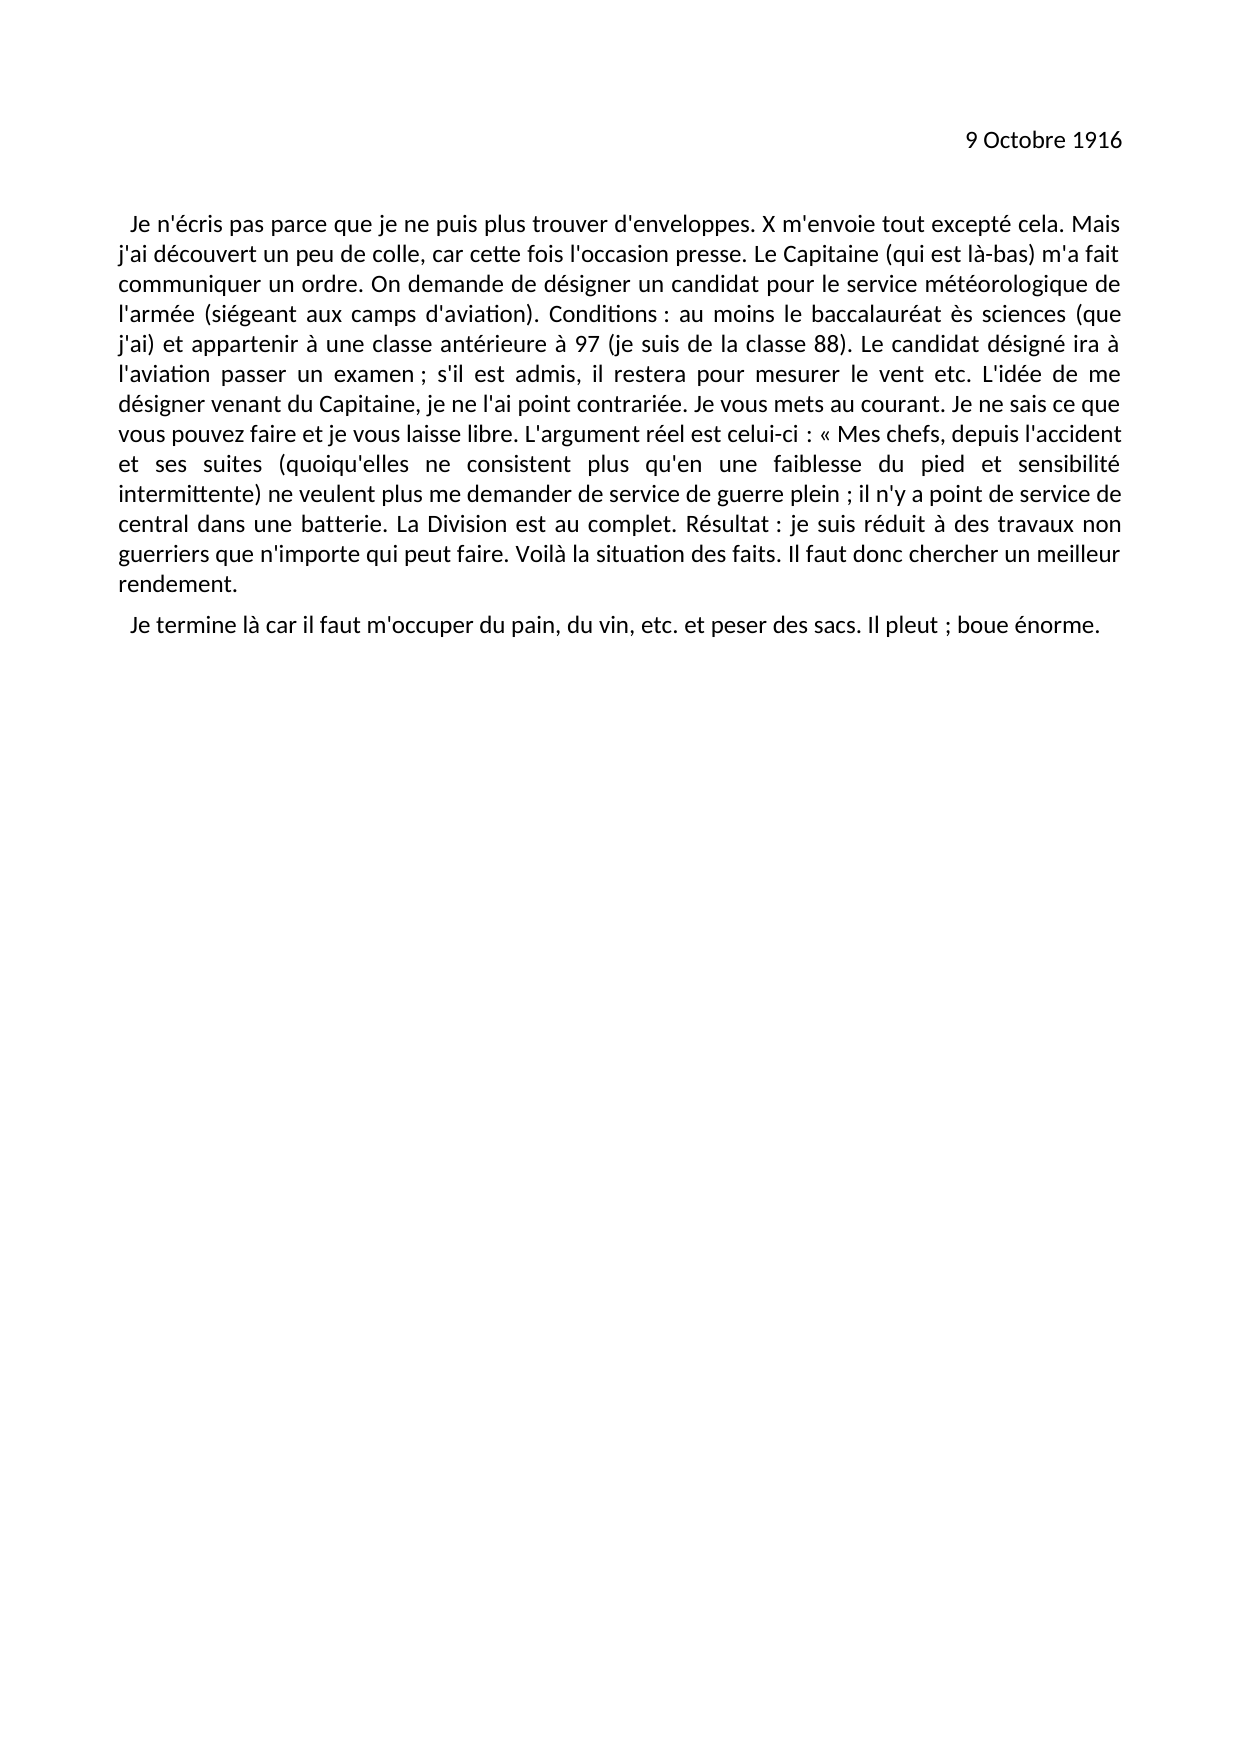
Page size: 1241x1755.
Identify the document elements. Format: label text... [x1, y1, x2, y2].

text 9 Octobre 1916 [118, 130, 1122, 155]
text Je termine là car il faut m'occuper du pain, du vin, etc. et peser des sacs. Il pleut ; boue énorme. [118, 615, 1122, 640]
text Je n'écris pas parce que je ne puis plus trouver d'enveloppes. X m'envoie tout excepté cela. Mais j'ai découvert un peu de colle, car cette fois l'occasion presse. Le Capitaine (qui est là-bas) m'a fait communiquer un ordre. On demande de désigner un candidat pour le service météorologique de l'armée (siégeant aux camps d'a­viation). Conditions : au moins le baccalauréat ès sciences (que j'ai) et appartenir à une classe antérieure à 97 (je suis de la classe 88). Le candidat désigné ira à l'avi­ation passer un examen ; s'il est admis, il restera pour mesurer le vent etc. L'idée de me désigner venant du Capitaine, je ne l'ai point contrariée. Je vous mets au courant. Je ne sais ce que vous pouvez faire et je vous laisse libre. L'argument réel est celui-ci : « Mes chefs, depuis l'accident et ses suites (quoiqu'elles ne consistent plus qu'en une faiblesse du pied et sensibilité intermittente) ne veulent plus me de­mander de service de guerre plein ; il n'y a point de service de central dans une bat­terie. La Division est au complet. Résultat : je suis réduit à des travaux non guerriers que n'importe qui peut faire. Voilà la situation des faits. Il faut donc chercher un meilleur rendement. [118, 213, 1122, 598]
